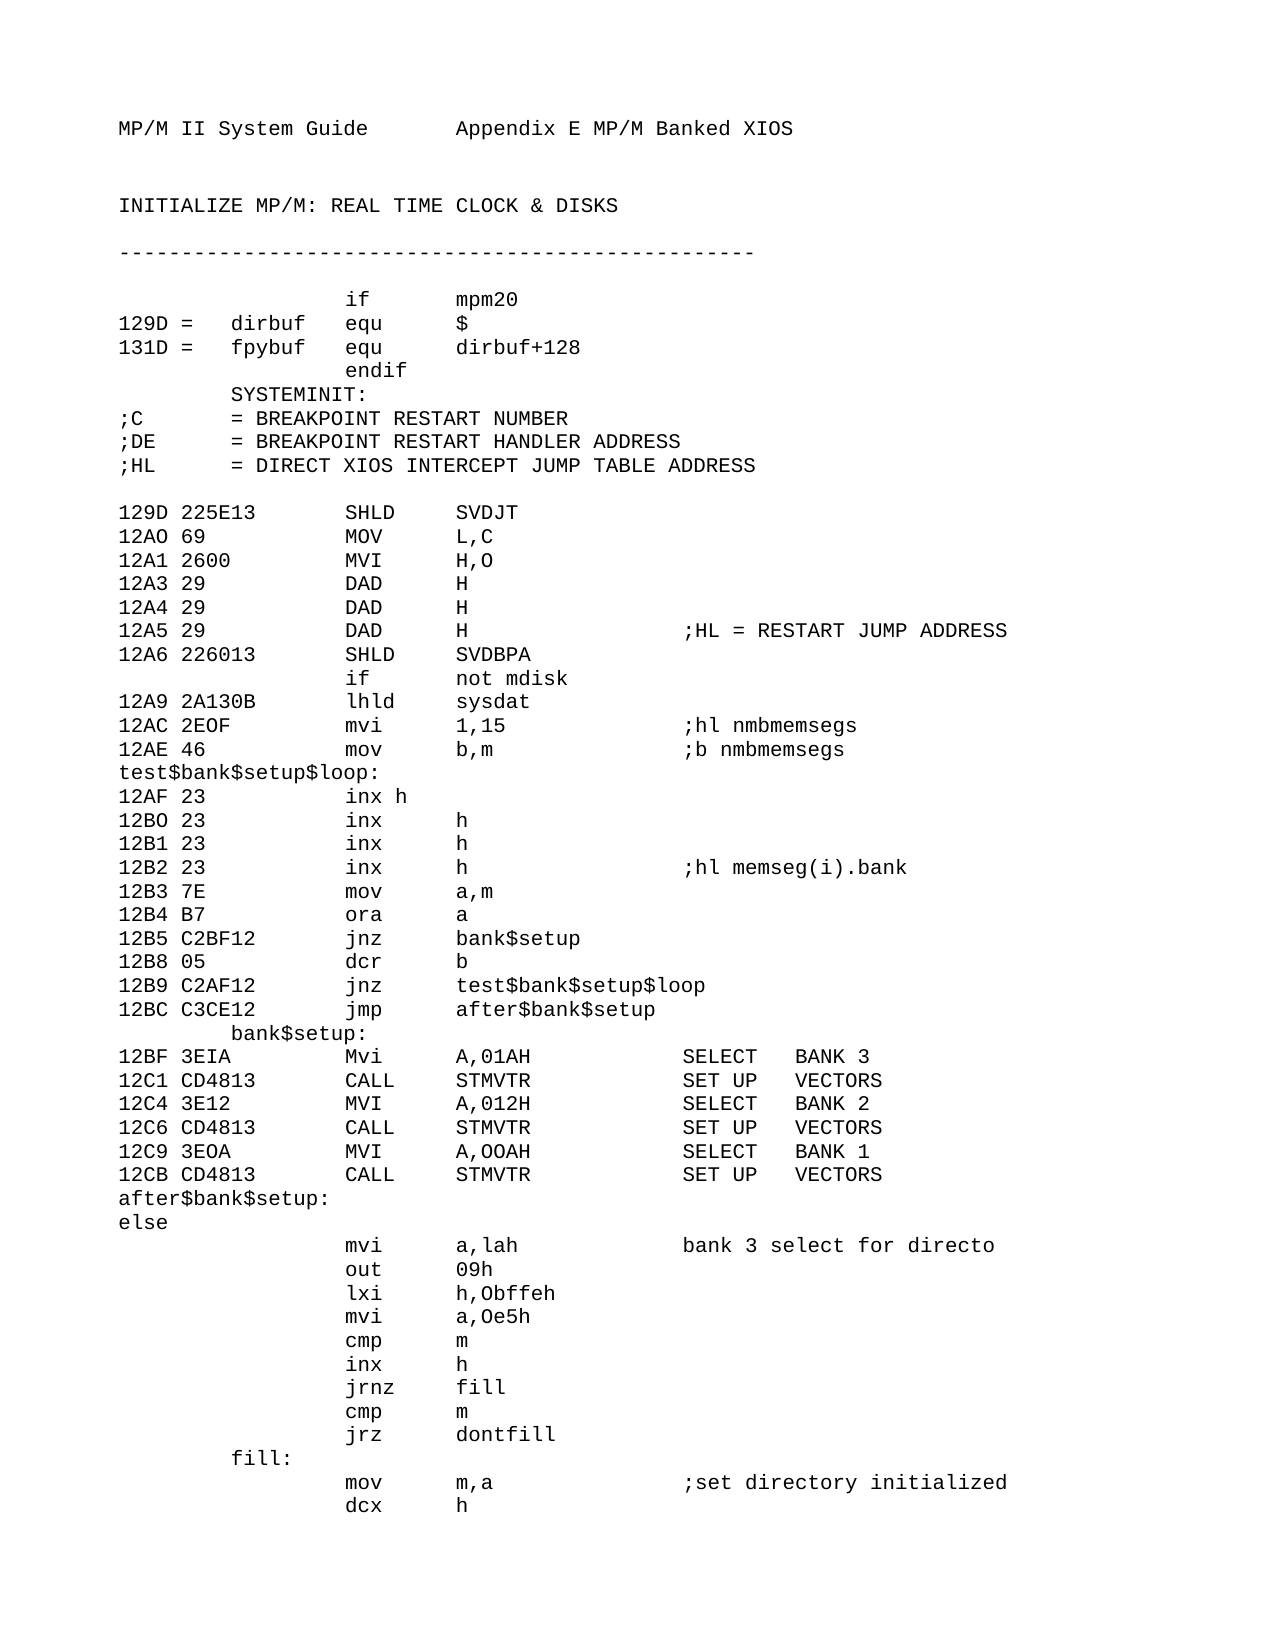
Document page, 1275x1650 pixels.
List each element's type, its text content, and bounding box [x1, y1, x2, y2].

text 12C4 3E12 MVI A,012H SELECT BANK 2 [118, 1093, 1157, 1117]
text 12AE 46 mov b,m ;b nmbmemsegs [118, 739, 1157, 762]
text endif [118, 360, 1157, 384]
text 12B1 23 inx h [118, 833, 1157, 857]
text ;DE = BREAKPOINT RESTART HANDLER ADDRESS [118, 431, 1157, 455]
text fill: [118, 1448, 1157, 1472]
text cmp m [118, 1330, 1157, 1353]
text mvi a,lah bank 3 select for directo [118, 1235, 1157, 1259]
text else [118, 1212, 1157, 1235]
text 12BC C3CE12 jmp after$bank$setup [118, 999, 1157, 1022]
text lxi h,Obffeh [118, 1283, 1157, 1306]
text cmp m [118, 1401, 1157, 1424]
text 12B3 7E mov a,m [118, 881, 1157, 904]
text mvi a,Oe5h [118, 1306, 1157, 1330]
text jrnz fill [118, 1377, 1157, 1401]
text 12A1 2600 MVI H,O [118, 549, 1157, 573]
text if mpm20 [118, 289, 1157, 313]
text after$bank$setup: [118, 1188, 1157, 1212]
text 12BF 3EIA Mvi A,01AH SELECT BANK 3 [118, 1046, 1157, 1070]
text 12AF 23 inx h [118, 786, 1157, 810]
text 12A3 29 DAD H [118, 573, 1157, 597]
text 12CB CD4813 CALL STMVTR SET UP VECTORS [118, 1164, 1157, 1188]
text 12B4 B7 ora a [118, 904, 1157, 928]
text dcx h [118, 1495, 1157, 1519]
text 12B9 C2AF12 jnz test$bank$setup$loop [118, 975, 1157, 999]
text 129D 225E13 SHLD SVDJT [118, 502, 1157, 526]
text --------------------------------------------------- [118, 242, 1157, 266]
text if not mdisk [118, 668, 1157, 691]
text INITIALIZE MP/M: REAL TIME CLOCK & DISKS [118, 195, 1157, 218]
text 12C9 3EOA MVI A,OOAH SELECT BANK 1 [118, 1141, 1157, 1164]
text 129D = dirbuf equ $ [118, 313, 1157, 337]
text 12BO 23 inx h [118, 810, 1157, 833]
text 12B8 05 dcr b [118, 952, 1157, 975]
text bank$setup: [118, 1022, 1157, 1046]
text out 09h [118, 1259, 1157, 1283]
text 12C1 CD4813 CALL STMVTR SET UP VECTORS [118, 1070, 1157, 1093]
text 12A5 29 DAD H ;HL = RESTART JUMP ADDRESS [118, 621, 1157, 644]
text 12C6 CD4813 CALL STMVTR SET UP VECTORS [118, 1117, 1157, 1141]
text jrz dontfill [118, 1424, 1157, 1448]
text 131D = fpybuf equ dirbuf+128 [118, 337, 1157, 360]
text 12A9 2A130B lhld sysdat [118, 691, 1157, 715]
text mov m,a ;set directory initialized [118, 1472, 1157, 1495]
text test$bank$setup$loop: [118, 762, 1157, 786]
text ;C = BREAKPOINT RESTART NUMBER [118, 408, 1157, 431]
text 12A6 226013 SHLD SVDBPA [118, 644, 1157, 668]
text 12AC 2EOF mvi 1,15 ;hl nmbmemsegs [118, 715, 1157, 739]
text 12AO 69 MOV L,C [118, 526, 1157, 549]
text ;HL = DIRECT XIOS INTERCEPT JUMP TABLE ADDRESS [118, 455, 1157, 479]
text 12A4 29 DAD H [118, 597, 1157, 621]
text 12B5 C2BF12 jnz bank$setup [118, 928, 1157, 952]
text SYSTEMINIT: [118, 384, 1157, 408]
text inx h [118, 1353, 1157, 1377]
text 12B2 23 inx h ;hl memseg(i).bank [118, 857, 1157, 881]
